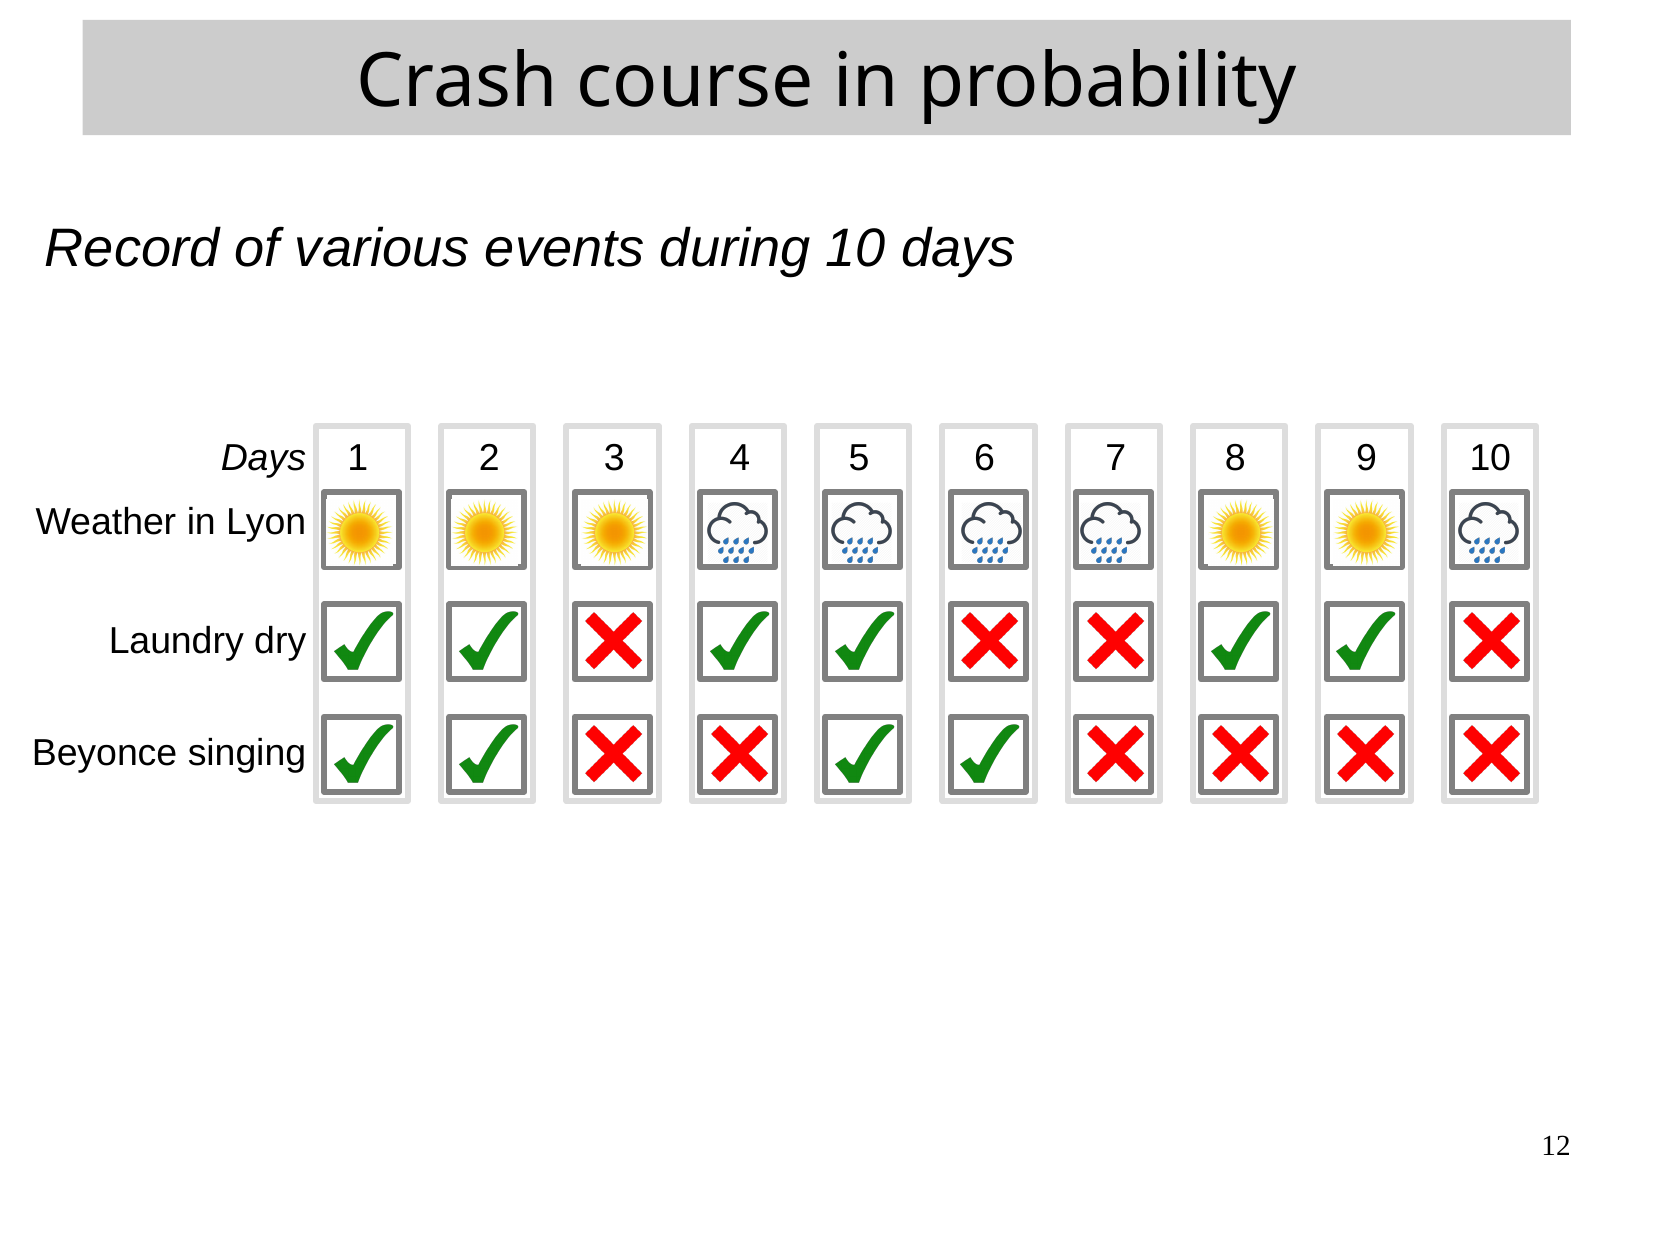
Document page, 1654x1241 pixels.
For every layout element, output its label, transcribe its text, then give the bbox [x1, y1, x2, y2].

picture [458, 610, 519, 671]
text_box Days [5, 428, 313, 489]
picture [834, 610, 895, 671]
picture [959, 723, 1020, 784]
text_box 9 [1341, 429, 1402, 486]
picture [333, 723, 394, 784]
text_box 4 [714, 429, 775, 486]
picture [709, 723, 770, 784]
picture [583, 723, 644, 784]
picture [451, 499, 518, 566]
picture [959, 610, 1020, 671]
picture [1085, 723, 1146, 784]
text_box 10 [1455, 495, 1524, 528]
picture [961, 502, 1022, 563]
picture [831, 502, 892, 563]
text_box 2 [463, 429, 524, 486]
picture [1208, 499, 1274, 566]
text_box 3 [589, 429, 650, 486]
text_box 10 [1454, 429, 1533, 528]
picture [834, 723, 895, 784]
picture [333, 610, 394, 671]
picture [581, 499, 648, 566]
text_box 5 [834, 429, 895, 486]
picture [1335, 610, 1396, 671]
text_box Beyonce singing [5, 723, 313, 784]
text_box 6 [959, 429, 1020, 486]
picture [1333, 499, 1400, 566]
picture [1085, 610, 1146, 671]
text_box Laundry dry [5, 611, 313, 672]
text_box Record of various events during 10 days [30, 210, 1216, 286]
text_box Weather in Lyon [5, 493, 313, 554]
picture [326, 499, 393, 566]
picture [583, 610, 644, 671]
text_box 1 [332, 429, 393, 486]
picture [1461, 723, 1522, 784]
picture [458, 723, 519, 784]
text_box 7 [1090, 429, 1151, 486]
picture [1458, 502, 1519, 563]
picture [707, 502, 768, 563]
title Crash course in probability [82, 19, 1571, 136]
picture [709, 610, 770, 671]
picture [1210, 723, 1271, 784]
picture [1080, 502, 1141, 563]
picture [1461, 610, 1522, 671]
text_box 8 [1210, 429, 1271, 486]
picture [1210, 610, 1271, 671]
picture [1335, 723, 1396, 784]
